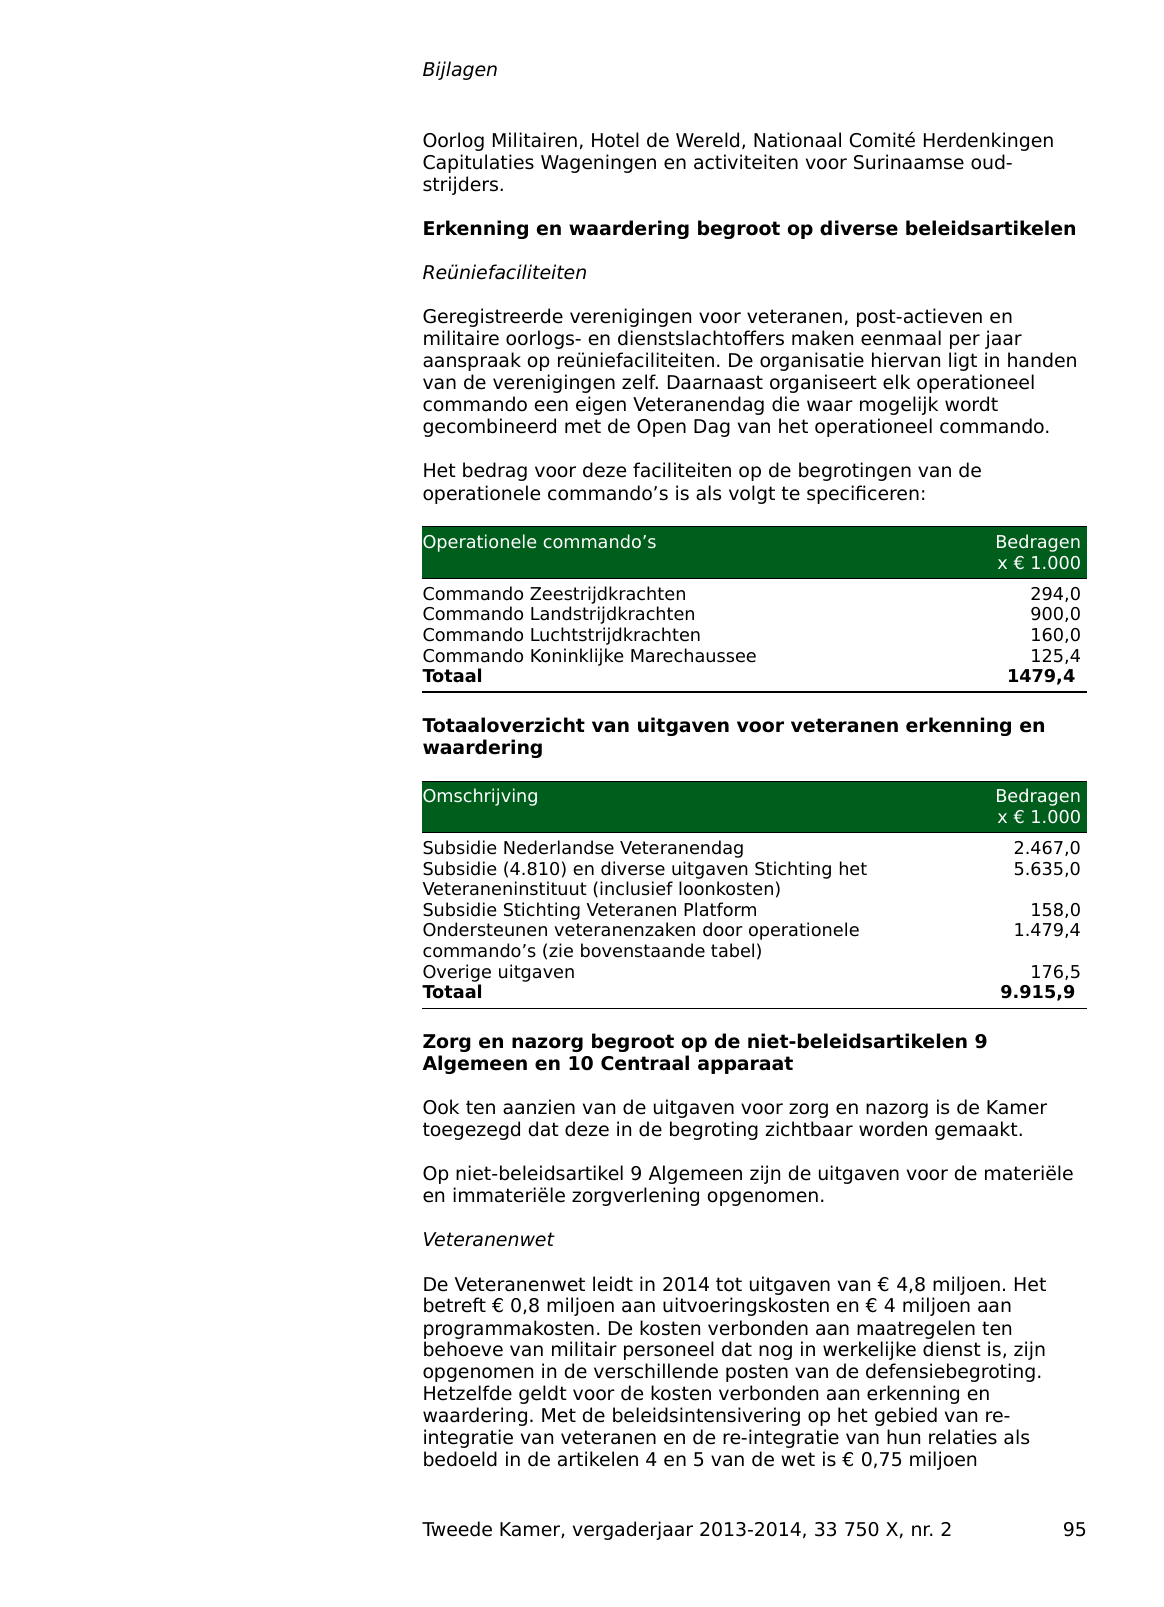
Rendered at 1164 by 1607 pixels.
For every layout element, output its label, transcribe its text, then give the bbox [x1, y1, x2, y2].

table_header Bedragen x € 1.000 [954, 782, 1087, 832]
text Ook ten aanzien van de uitgaven voor zorg en nazorg is de Kamer toegezegd dat deze in de begroting zichtbaar worden gemaakt. [422, 1097, 1087, 1141]
table_cell 900,0 [954, 604, 1087, 625]
table_cell Totaal [422, 982, 954, 1008]
table_cell 2.467,0 [954, 833, 1087, 858]
table_cell 294,0 [954, 579, 1087, 604]
table_cell 5.635,0 [954, 859, 1087, 900]
table_cell Ondersteunen veteranenzaken door operationele commando’s (zie bovenstaande tabel) [422, 920, 954, 962]
table_cell 9.915,9 [954, 982, 1087, 1008]
table_cell 158,0 [954, 900, 1087, 920]
table_cell Commando Koninklijke Marechaussee [422, 646, 954, 666]
table_cell 1.479,4 [954, 920, 1087, 962]
table_header Bedragen x € 1.000 [954, 527, 1087, 578]
table_header Operationele commando’s [422, 527, 954, 578]
table_cell Subsidie Nederlandse Veteranendag [422, 833, 954, 858]
table_cell 176,5 [954, 962, 1087, 982]
subtitle Zorg en nazorg begroot op de niet-beleidsartikelen 9 Algemeen en 10 Centraal apparaat [422, 1031, 1087, 1075]
table_cell Commando Luchtstrijdkrachten [422, 625, 954, 646]
text Het bedrag voor deze faciliteiten op de begrotingen van de operationele commando’s is als volgt te specificeren: [422, 460, 1087, 504]
text Oorlog Militairen, Hotel de Wereld, Nationaal Comité Herdenkingen Capitulaties Wageningen en activiteiten voor Surinaamse oud-strijders. [422, 130, 1087, 196]
subtitle Erkenning en waardering begroot op diverse beleidsartikelen [422, 218, 1087, 240]
table_cell Totaal [422, 666, 954, 691]
subtitle Totaaloverzicht van uitgaven voor veteranen erkenning en waardering [422, 715, 1087, 759]
text Op niet-beleidsartikel 9 Algemeen zijn de uitgaven voor de materiële en immateriële zorgverlening opgenomen. [422, 1163, 1087, 1207]
table_header Omschrijving [422, 782, 954, 832]
subtitle Reüniefaciliteiten [422, 262, 1087, 284]
subtitle Veteranenwet [422, 1229, 1087, 1251]
table_cell 1479,4 [954, 666, 1087, 691]
table_cell Overige uitgaven [422, 962, 954, 982]
text Geregistreerde verenigingen voor veteranen, post-actieven en militaire oorlogs- en dienstslachtoffers maken eenmaal per jaar aanspraak op reüniefaciliteiten. De organisatie hiervan ligt in handen van de verenigingen zelf. Daarnaast organiseert elk operationeel commando een eigen Veteranendag die waar mogelijk wordt gecombineerd met de Open Dag van het operationeel commando. [422, 306, 1087, 438]
table_cell 125,4 [954, 646, 1087, 666]
text De Veteranenwet leidt in 2014 tot uitgaven van € 4,8 miljoen. Het betreft € 0,8 miljoen aan uitvoeringskosten en € 4 miljoen aan programmakosten. De kosten verbonden aan maatregelen ten behoeve van militair personeel dat nog in werkelijke dienst is, zijn opgenomen in de verschillende posten van de defensiebegroting. Hetzelfde geldt voor de kosten verbonden aan erkenning en waardering. Met de beleidsintensivering op het gebied van re-integratie van veteranen en de re-integratie van hun relaties als bedoeld in de artikelen 4 en 5 van de wet is € 0,75 miljoen [422, 1273, 1087, 1471]
table_cell 160,0 [954, 625, 1087, 646]
table_cell Subsidie (4.810) en diverse uitgaven Stichting het Veteraneninstituut (inclusief loonkosten) [422, 859, 954, 900]
table_cell Subsidie Stichting Veteranen Platform [422, 900, 954, 920]
table_cell Commando Landstrijdkrachten [422, 604, 954, 625]
table_cell Commando Zeestrijdkrachten [422, 579, 954, 604]
